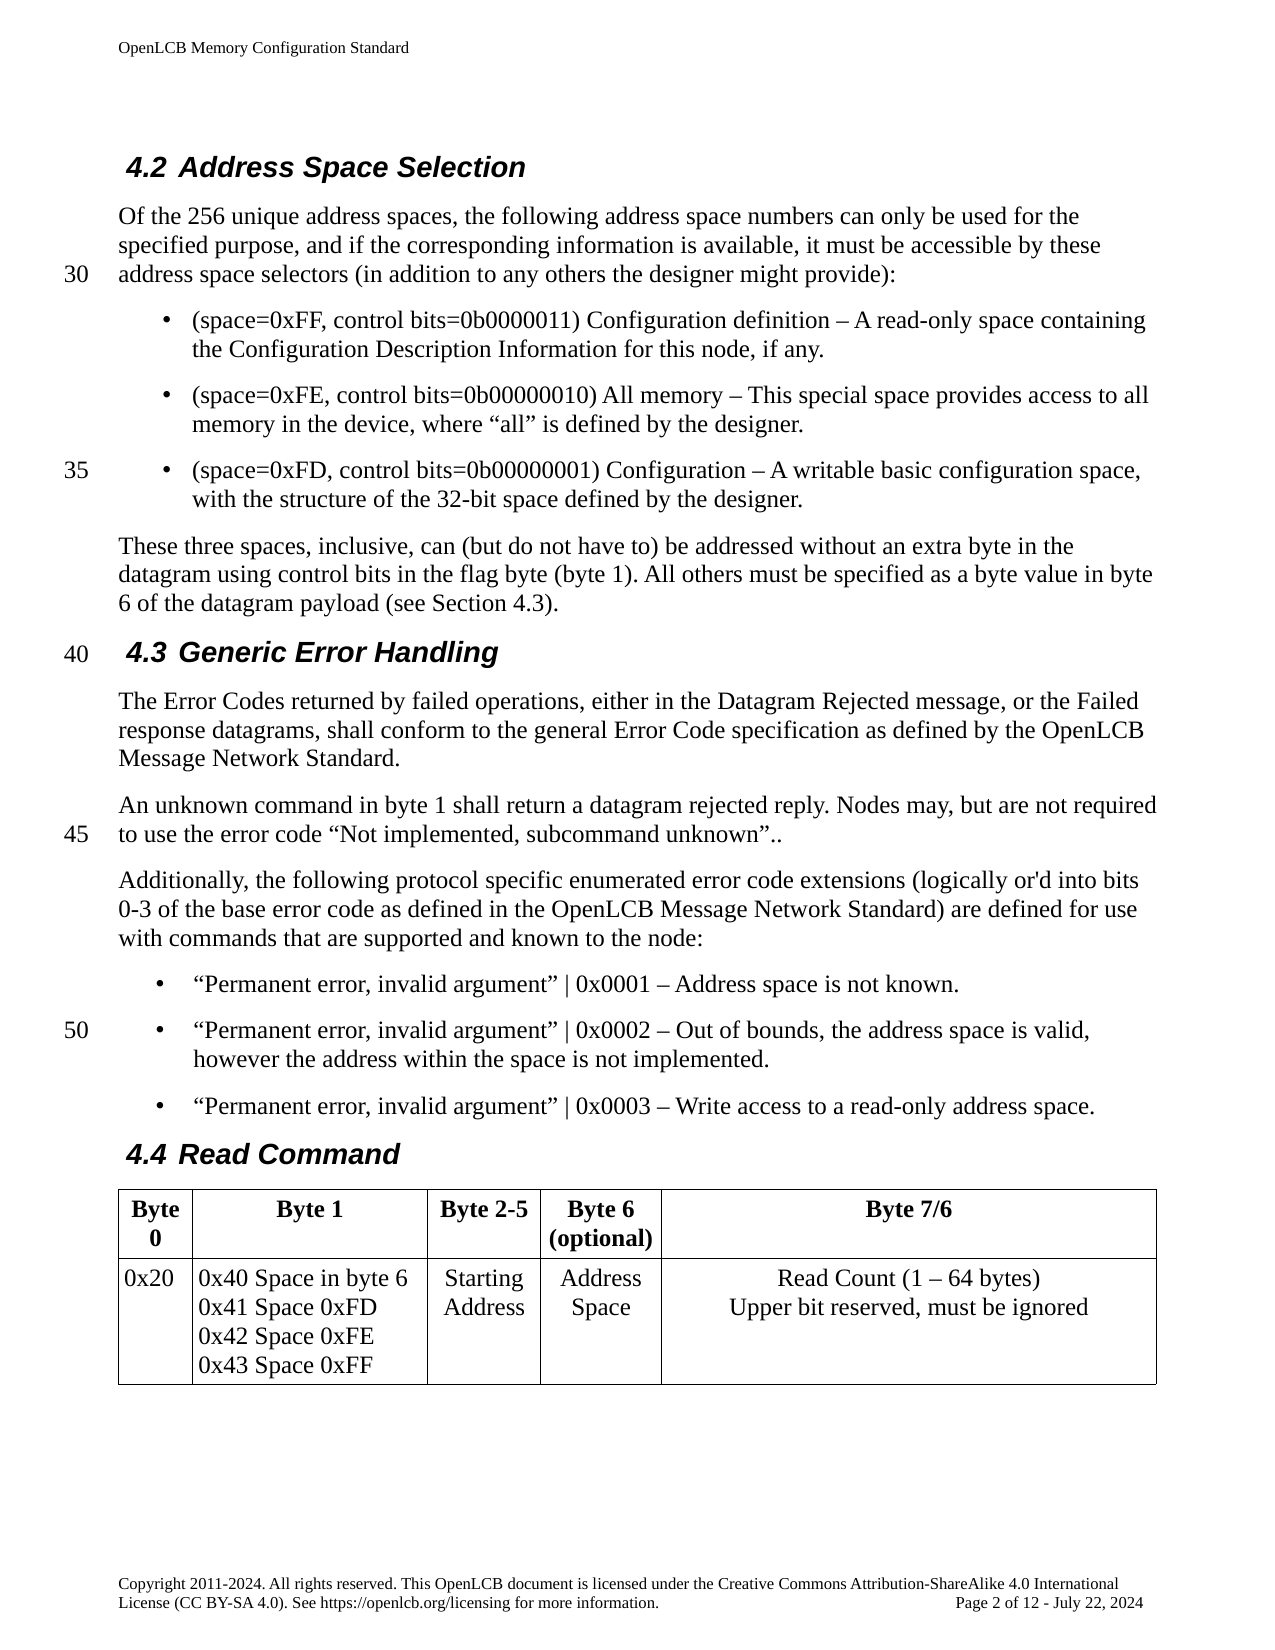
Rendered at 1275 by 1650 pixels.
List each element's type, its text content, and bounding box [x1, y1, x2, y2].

table_cell Starting Address [428, 1259, 540, 1384]
table_header Byte 0 [119, 1190, 192, 1258]
table_cell 0x40 Space in byte 6 0x41 Space 0xFD 0x42 Space 0xFE 0x43 Space 0xFF [193, 1259, 427, 1384]
list (space=0xFE, control bits=0b00000010) All memory – This special space provides access to all memory in the device, where “all” is defined by the designer. [162, 380, 1157, 438]
list (space=0xFF, control bits=0b0000011) Configuration definition – A read-only space containing the Configuration Description Information for this node, if any. [162, 305, 1157, 363]
table_cell Address Space [541, 1259, 661, 1384]
table_header Byte 6 (optional) [541, 1190, 661, 1258]
table_header Byte 2-5 [428, 1190, 540, 1258]
list “Permanent error, invalid argument” | 0x0001 – Address space is not known. [156, 969, 1157, 998]
table_cell Read Count (1 – 64 bytes) Upper bit reserved, must be ignored [662, 1259, 1156, 1384]
list “Permanent error, invalid argument” | 0x0002 – Out of bounds, the address space is valid, however the address within the space is not implemented. [156, 1016, 1157, 1073]
subtitle Address Space Selection [118, 150, 1157, 183]
subtitle Read Command [118, 1137, 1157, 1171]
table_header Byte 7/6 [662, 1190, 1156, 1258]
text These three spaces, inclusive, can (but do not have to) be addressed without an extra byte in the datagram using control bits in the flag byte (byte 1). All others must be specified as a byte value in byte 6 of the datagram payload (see Section 4.3). [118, 531, 1157, 617]
list (space=0xFD, control bits=0b00000001) Configuration – A writable basic configuration space, with the structure of the 32-bit space defined by the designer. [162, 456, 1157, 513]
text The Error Codes returned by failed operations, either in the Datagram Rejected message, or the Failed response datagrams, shall conform to the general Error Code specification as defined by the OpenLCB Message Network Standard. [118, 686, 1157, 772]
subtitle Generic Error Handling [118, 635, 1157, 668]
table_header Byte 1 [193, 1190, 427, 1258]
text An unknown command in byte 1 shall return a datagram rejected reply. Nodes may, but are not required to use the error code “Not implemented, subcommand unknown”.. [118, 790, 1157, 847]
list “Permanent error, invalid argument” | 0x0003 – Write access to a read-only address space. [156, 1091, 1157, 1119]
text Additionally, the following protocol specific enumerated error code extensions (logically or'd into bits 0-3 of the base error code as defined in the OpenLCB Message Network Standard) are defined for use with commands that are supported and known to the node: [118, 865, 1157, 951]
table_cell 0x20 [119, 1259, 192, 1384]
text Of the 256 unique address spaces, the following address space numbers can only be used for the specified purpose, and if the corresponding information is available, it must be accessible by these address space selectors (in addition to any others the designer might provide): [118, 201, 1157, 287]
